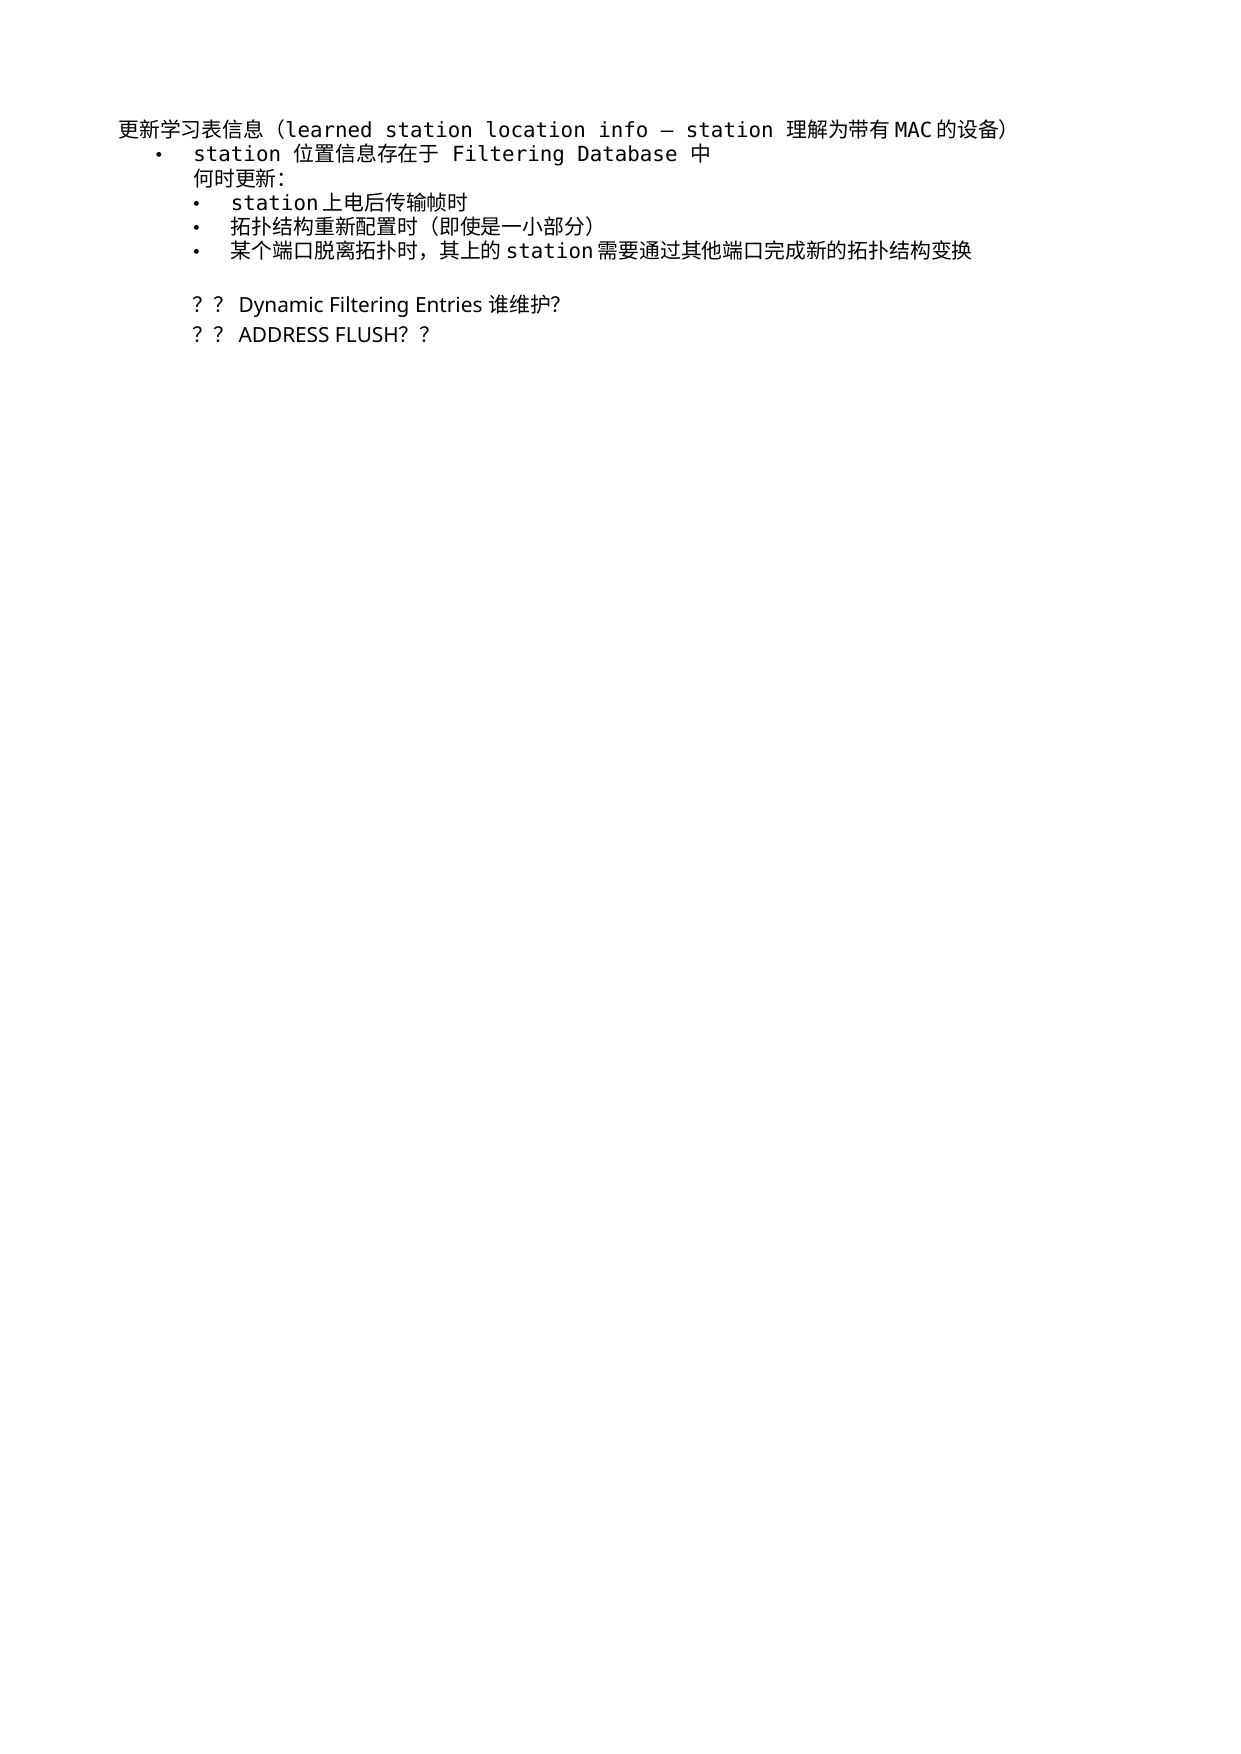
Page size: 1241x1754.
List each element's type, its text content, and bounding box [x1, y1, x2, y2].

list 何时更新： [156, 167, 1122, 191]
text ？？ ADDRESS FLUSH？？ [118, 318, 1122, 349]
text 更新学习表信息（learned station location info – station 理解为带有MAC的设备） [118, 118, 1122, 142]
list station 位置信息存在于 Filtering Database 中 [156, 142, 1122, 167]
list 拓扑结构重新配置时（即使是一小部分） [193, 215, 1122, 239]
list station上电后传输帧时 [193, 191, 1122, 215]
list 某个端口脱离拓扑时，其上的station需要通过其他端口完成新的拓扑结构变换 [193, 239, 1122, 264]
text ？？ Dynamic Filtering Entries 谁维护？ [118, 288, 1122, 318]
